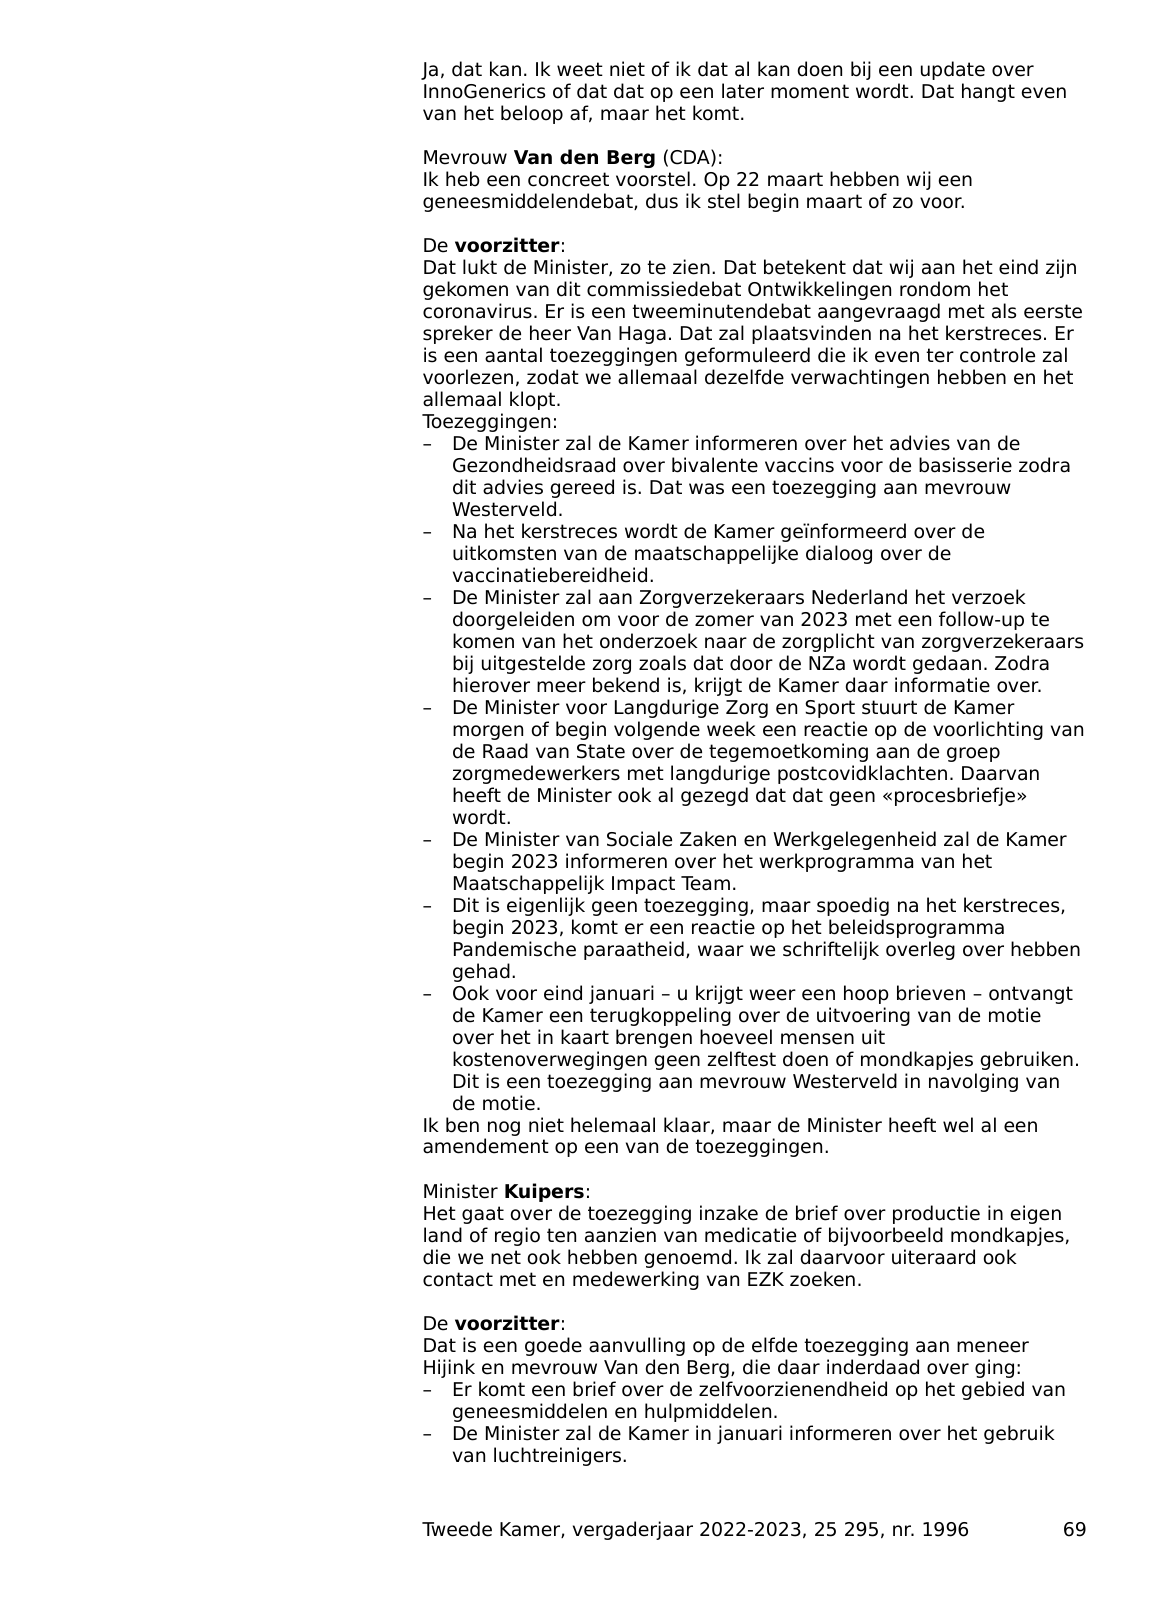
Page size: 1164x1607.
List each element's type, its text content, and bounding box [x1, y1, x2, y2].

text Mevrouw Van den Berg (CDA): [422, 147, 1087, 169]
text Toezeggingen: [422, 411, 1087, 433]
text Ik ben nog niet helemaal klaar, maar de Minister heeft wel al een amendement op een van de toezeggingen. [422, 1114, 1087, 1158]
text – Na het kerstreces wordt de Kamer geïnformeerd over de uitkomsten van de maatschappelijke dialoog over de vaccinatiebereidheid. [422, 521, 1087, 587]
text Minister Kuipers: [422, 1181, 1087, 1203]
text – Er komt een brief over de zelfvoorzienendheid op het gebied van geneesmiddelen en hulpmiddelen. [422, 1379, 1087, 1423]
text – Ook voor eind januari – u krijgt weer een hoop brieven – ontvangt de Kamer een terugkoppeling over de uitvoering van de motie over het in kaart brengen hoeveel mensen uit kostenoverwegingen geen zelftest doen of mondkapjes gebruiken. Dit is een toezegging aan mevrouw Westerveld in navolging van de motie. [422, 983, 1087, 1114]
text – De Minister zal aan Zorgverzekeraars Nederland het verzoek doorgeleiden om voor de zomer van 2023 met een follow-up te komen van het onderzoek naar de zorgplicht van zorgverzekeraars bij uitgestelde zorg zoals dat door de NZa wordt gedaan. Zodra hierover meer bekend is, krijgt de Kamer daar informatie over. [422, 587, 1087, 697]
text De voorzitter: [422, 235, 1087, 257]
text – De Minister voor Langdurige Zorg en Sport stuurt de Kamer morgen of begin volgende week een reactie op de voorlichting van de Raad van State over de tegemoetkoming aan de groep zorgmedewerkers met langdurige postcovidklachten. Daarvan heeft de Minister ook al gezegd dat dat geen «procesbriefje» wordt. [422, 697, 1087, 829]
text – De Minister zal de Kamer in januari informeren over het gebruik van luchtreinigers. [422, 1423, 1087, 1467]
text – Dit is eigenlijk geen toezegging, maar spoedig na het kerstreces, begin 2023, komt er een reactie op het beleidsprogramma Pandemische paraatheid, waar we schriftelijk overleg over hebben gehad. [422, 895, 1087, 983]
text Dat lukt de Minister, zo te zien. Dat betekent dat wij aan het eind zijn gekomen van dit commissiedebat Ontwikkelingen rondom het coronavirus. Er is een tweeminutendebat aangevraagd met als eerste spreker de heer Van Haga. Dat zal plaatsvinden na het kerstreces. Er is een aantal toezeggingen geformuleerd die ik even ter controle zal voorlezen, zodat we allemaal dezelfde verwachtingen hebben en het allemaal klopt. [422, 257, 1087, 411]
text Dat is een goede aanvulling op de elfde toezegging aan meneer Hijink en mevrouw Van den Berg, die daar inderdaad over ging: [422, 1335, 1087, 1379]
text De voorzitter: [422, 1313, 1087, 1335]
text Het gaat over de toezegging inzake de brief over productie in eigen land of regio ten aanzien van medicatie of bijvoorbeeld mondkapjes, die we net ook hebben genoemd. Ik zal daarvoor uiteraard ook contact met en medewerking van EZK zoeken. [422, 1203, 1087, 1291]
text Ja, dat kan. Ik weet niet of ik dat al kan doen bij een update over InnoGenerics of dat dat op een later moment wordt. Dat hangt even van het beloop af, maar het komt. [422, 59, 1087, 125]
text – De Minister van Sociale Zaken en Werkgelegenheid zal de Kamer begin 2023 informeren over het werkprogramma van het Maatschappelijk Impact Team. [422, 829, 1087, 895]
text – De Minister zal de Kamer informeren over het advies van de Gezondheidsraad over bivalente vaccins voor de basisserie zodra dit advies gereed is. Dat was een toezegging aan mevrouw Westerveld. [422, 433, 1087, 521]
text Ik heb een concreet voorstel. Op 22 maart hebben wij een geneesmiddelendebat, dus ik stel begin maart of zo voor. [422, 169, 1087, 213]
